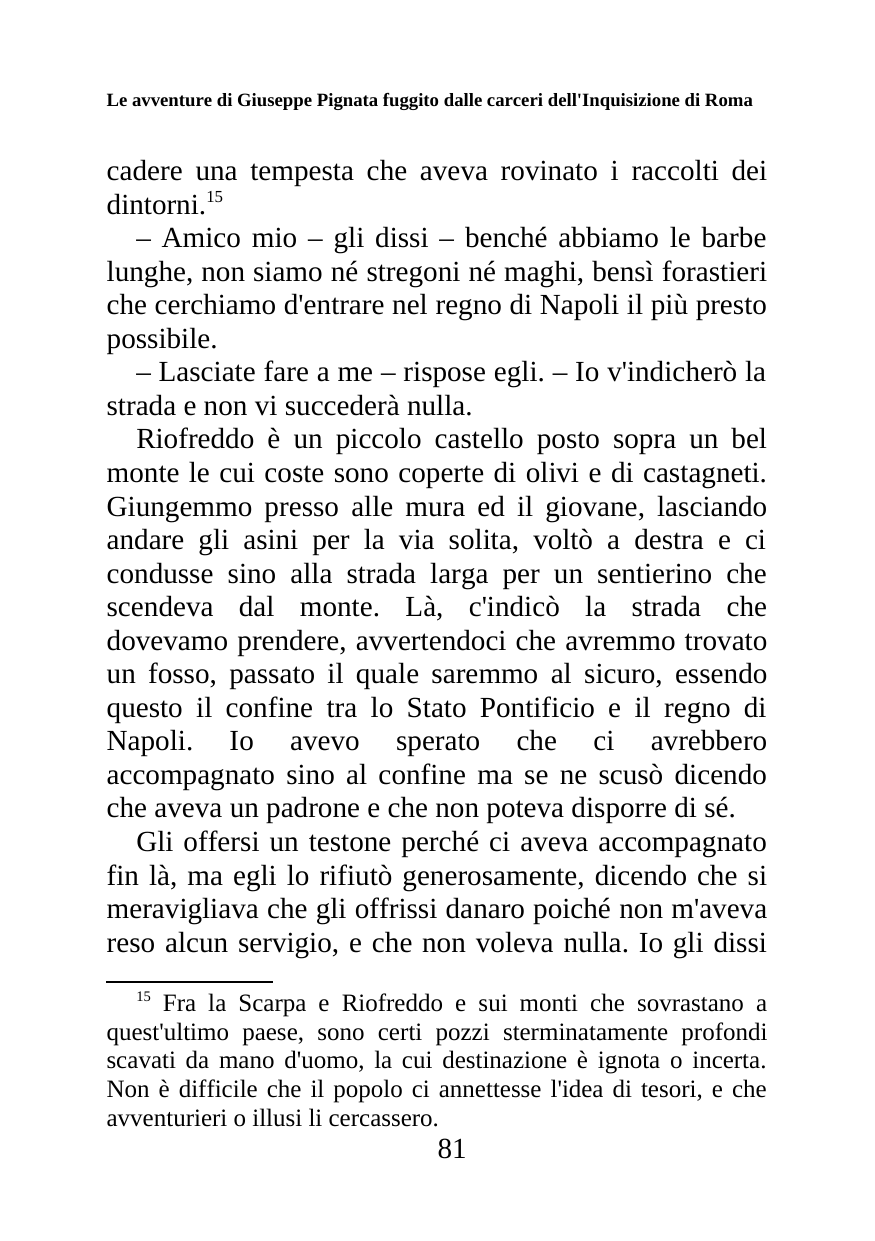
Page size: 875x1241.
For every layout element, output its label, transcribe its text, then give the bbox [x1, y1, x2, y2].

text cadere una tempesta che aveva rovinato i raccolti dei dintorni. [106, 153, 768, 220]
text – Amico mio – gli dissi – benché abbiamo le barbe lunghe, non siamo né stregoni né maghi, bensì forastieri che cerchiamo d'entrare nel regno di Napoli il più presto possibile. [106, 220, 768, 354]
text Fra la Scarpa e Riofreddo e sui monti che sovrastano a quest'ultimo paese, sono certi pozzi sterminatamente profondi scavati da mano d'uomo, la cui destinazione è ignota o incerta. Non è difficile che il popolo ci annettesse l'idea di tesori, e che avventurieri o illusi li cercassero. [106, 988, 768, 1132]
text – Lasciate fare a me – rispose egli. – Io v'indicherò la strada e non vi succederà nulla. [106, 354, 768, 422]
text Gli offersi un testone perché ci aveva accompagnato fin là, ma egli lo rifiutò generosamente, dicendo che si meravigliava che gli offrissi danaro poiché non m'aveva reso alcun servigio, e che non voleva nulla. Io gli dissi [106, 824, 768, 958]
text Riofreddo è un piccolo castello posto sopra un bel monte le cui coste sono coperte di olivi e di castagneti. Giungemmo presso alle mura ed il giovane, lasciando andare gli asini per la via solita, voltò a destra e ci condusse sino alla strada larga per un sentierino che scendeva dal monte. Là, c'indicò la strada che dovevamo prendere, avvertendoci che avremmo trovato un fosso, passato il quale saremmo al sicuro, essendo questo il confine tra lo Stato Pontificio e il regno di Napoli. Io avevo sperato che ci avrebbero accompagnato sino al confine ma se ne scusò dicendo che aveva un padrone e che non poteva disporre di sé. [106, 422, 768, 824]
